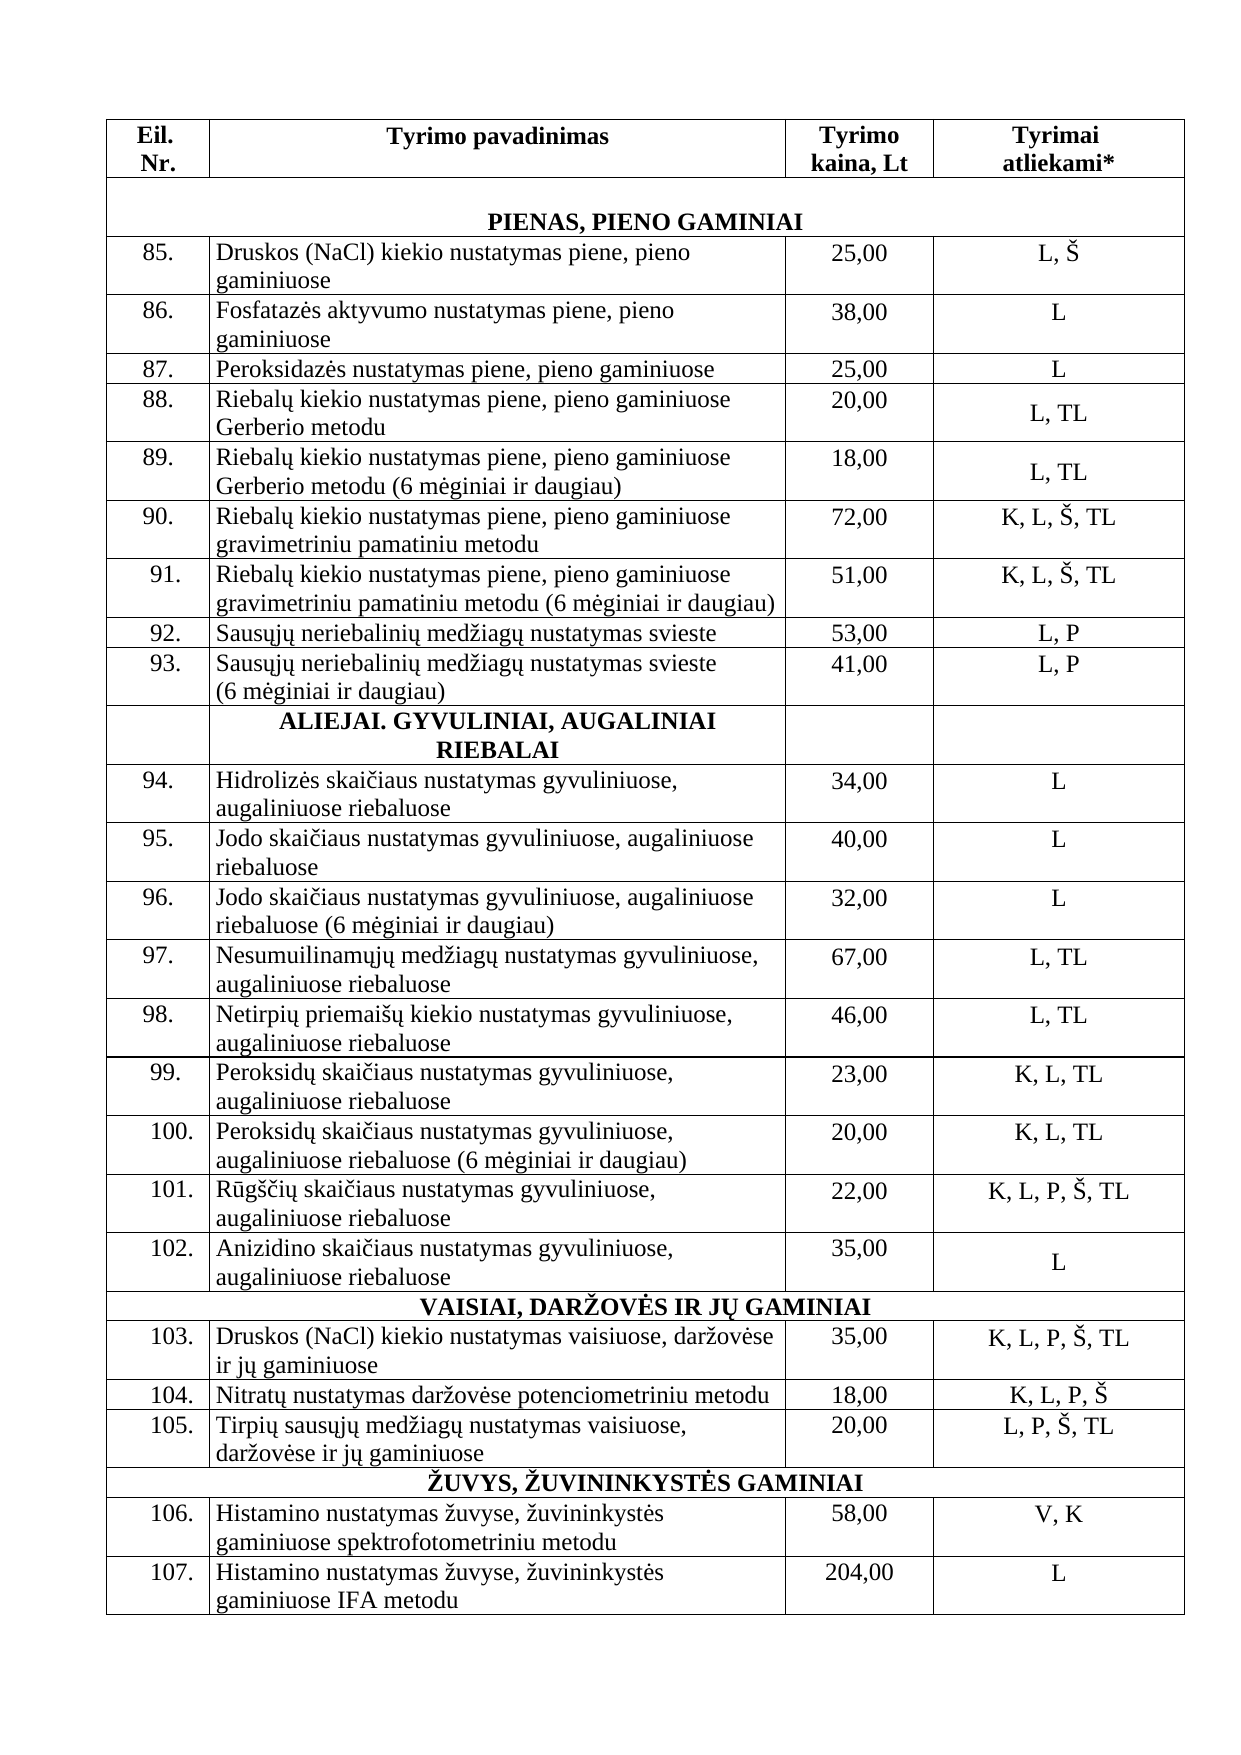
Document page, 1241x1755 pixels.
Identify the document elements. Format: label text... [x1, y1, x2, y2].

table_cell Riebalų kiekio nustatymas piene, pieno gaminiuose gravimetriniu pamatiniu metodu [210, 501, 785, 558]
table_cell Sausųjų neriebalinių medžiagų nustatymas svieste (6 mėginiai ir daugiau) [210, 648, 785, 705]
table_cell V, K [934, 1498, 1184, 1556]
table_cell Anizidino skaičiaus nustatymas gyvuliniuose, augaliniuose riebaluose [210, 1233, 785, 1291]
table_cell 58,00 [786, 1498, 933, 1556]
table_cell 87. [107, 354, 209, 383]
table_cell 40,00 [786, 823, 933, 881]
table_cell 105. [107, 1410, 209, 1467]
table_cell ŽUVYS, Žuvininkystės gaminiai [107, 1468, 1184, 1497]
table_cell 22,00 [786, 1175, 933, 1232]
table_cell Peroksidų skaičiaus nustatymas gyvuliniuose, augaliniuose riebaluose (6 mėginiai ir daugiau) [210, 1116, 785, 1173]
table_cell 35,00 [786, 1321, 933, 1379]
table_cell [107, 706, 209, 764]
table_cell K, L, Š, TL [934, 559, 1184, 617]
table_cell Jodo skaičiaus nustatymas gyvuliniuose, augaliniuose riebaluose [210, 823, 785, 881]
table_cell Fosfatazės aktyvumo nustatymas piene, pieno gaminiuose [210, 295, 785, 353]
table_cell 91. [107, 559, 209, 617]
table_cell Histamino nustatymas žuvyse, žuvininkystės gaminiuose IFA metodu [210, 1557, 785, 1614]
table_cell L [934, 1233, 1184, 1291]
table_cell 93. [107, 648, 209, 705]
table_cell 98. [107, 999, 209, 1056]
table_cell L [934, 354, 1184, 383]
table_cell 53,00 [786, 618, 933, 647]
table_cell Peroksidų skaičiaus nustatymas gyvuliniuose, augaliniuose riebaluose [210, 1058, 785, 1115]
table_header Eil. Nr. [107, 120, 209, 177]
table_cell 92. [107, 618, 209, 647]
table_cell 51,00 [786, 559, 933, 617]
table_cell 102. [107, 1233, 209, 1291]
table_cell Sausųjų neriebalinių medžiagų nustatymas svieste [210, 618, 785, 647]
table_cell L, P [934, 618, 1184, 647]
table_cell K, L, P, Š [934, 1380, 1184, 1409]
table_cell 95. [107, 823, 209, 881]
table_cell Riebalų kiekio nustatymas piene, pieno gaminiuose Gerberio metodu (6 mėginiai ir daugiau) [210, 442, 785, 500]
table_cell [786, 706, 933, 764]
table_cell 67,00 [786, 940, 933, 998]
table_cell 72,00 [786, 501, 933, 558]
table_cell 85. [107, 237, 209, 294]
table_cell 18,00 [786, 1380, 933, 1409]
table_cell 94. [107, 765, 209, 822]
table_cell Rūgščių skaičiaus nustatymas gyvuliniuose, augaliniuose riebaluose [210, 1175, 785, 1232]
table_cell Hidrolizės skaičiaus nustatymas gyvuliniuose, augaliniuose riebaluose [210, 765, 785, 822]
table_cell L, TL [934, 384, 1184, 441]
table_cell [934, 706, 1184, 764]
table_header Tyrimo pavadinimas [210, 120, 785, 177]
table_cell Peroksidazės nustatymas piene, pieno gaminiuose [210, 354, 785, 383]
table_cell 88. [107, 384, 209, 441]
table_cell K, L, P, Š, TL [934, 1321, 1184, 1379]
table_cell 25,00 [786, 354, 933, 383]
table_cell 96. [107, 882, 209, 939]
table_cell Druskos (NaCl) kiekio nustatymas vaisiuose, daržovėse ir jų gaminiuose [210, 1321, 785, 1379]
table_cell Nesumuilinamųjų medžiagų nustatymas gyvuliniuose, augaliniuose riebaluose [210, 940, 785, 998]
table_cell 20,00 [786, 1410, 933, 1467]
table_cell L [934, 882, 1184, 939]
table_cell ALIEJAI. GYVULINIAI, AUGALINIAI RIEBALAI [210, 706, 785, 764]
table_cell L, TL [934, 999, 1184, 1056]
table_cell K, L, P, Š, TL [934, 1175, 1184, 1232]
table_cell 35,00 [786, 1233, 933, 1291]
table_cell L, P, Š, TL [934, 1410, 1184, 1467]
table_cell 25,00 [786, 237, 933, 294]
table_cell Druskos (NaCl) kiekio nustatymas piene, pieno gaminiuose [210, 237, 785, 294]
table_cell L, P [934, 648, 1184, 705]
table_header Tyrimai atliekami* [934, 120, 1184, 177]
table_cell K, L, TL [934, 1058, 1184, 1115]
table_cell Nitratų nustatymas daržovėse potenciometriniu metodu [210, 1380, 785, 1409]
table_cell 23,00 [786, 1058, 933, 1115]
table_cell 18,00 [786, 442, 933, 500]
table_cell Tirpių sausųjų medžiagų nustatymas vaisiuose, daržovėse ir jų gaminiuose [210, 1410, 785, 1467]
table_header Tyrimo kaina, Lt [786, 120, 933, 177]
table_cell 41,00 [786, 648, 933, 705]
table_cell 20,00 [786, 1116, 933, 1173]
table_cell Riebalų kiekio nustatymas piene, pieno gaminiuose gravimetriniu pamatiniu metodu (6 mėginiai ir daugiau) [210, 559, 785, 617]
table_cell 86. [107, 295, 209, 353]
table_cell 97. [107, 940, 209, 998]
table_cell K, L, TL [934, 1116, 1184, 1173]
table_cell L [934, 823, 1184, 881]
table_cell L [934, 295, 1184, 353]
table_cell L [934, 765, 1184, 822]
table_cell 104. [107, 1380, 209, 1409]
table_cell 20,00 [786, 384, 933, 441]
table_cell 38,00 [786, 295, 933, 353]
table_cell 32,00 [786, 882, 933, 939]
table_cell Vaisiai, daržovės ir jų gaminiai [107, 1292, 1184, 1320]
table_cell 204,00 [786, 1557, 933, 1614]
table_cell Pienas, pieno GAminiai [107, 178, 1184, 236]
table_cell 89. [107, 442, 209, 500]
table_cell 34,00 [786, 765, 933, 822]
table_cell L, TL [934, 442, 1184, 500]
table_cell Netirpių priemaišų kiekio nustatymas gyvuliniuose, augaliniuose riebaluose [210, 999, 785, 1056]
table_cell 107. [107, 1557, 209, 1614]
table_cell 101. [107, 1175, 209, 1232]
table_cell 46,00 [786, 999, 933, 1056]
table_cell 106. [107, 1498, 209, 1556]
table_cell L, TL [934, 940, 1184, 998]
table_cell Riebalų kiekio nustatymas piene, pieno gaminiuose Gerberio metodu [210, 384, 785, 441]
table_cell L, Š [934, 237, 1184, 294]
table_cell Jodo skaičiaus nustatymas gyvuliniuose, augaliniuose riebaluose (6 mėginiai ir daugiau) [210, 882, 785, 939]
table_cell 90. [107, 501, 209, 558]
table_cell 103. [107, 1321, 209, 1379]
table_cell 99. [107, 1058, 209, 1115]
table_cell Histamino nustatymas žuvyse, žuvininkystės gaminiuose spektrofotometriniu metodu [210, 1498, 785, 1556]
table_cell 100. [107, 1116, 209, 1173]
table_cell L [934, 1557, 1184, 1614]
table_cell K, L, Š, TL [934, 501, 1184, 558]
